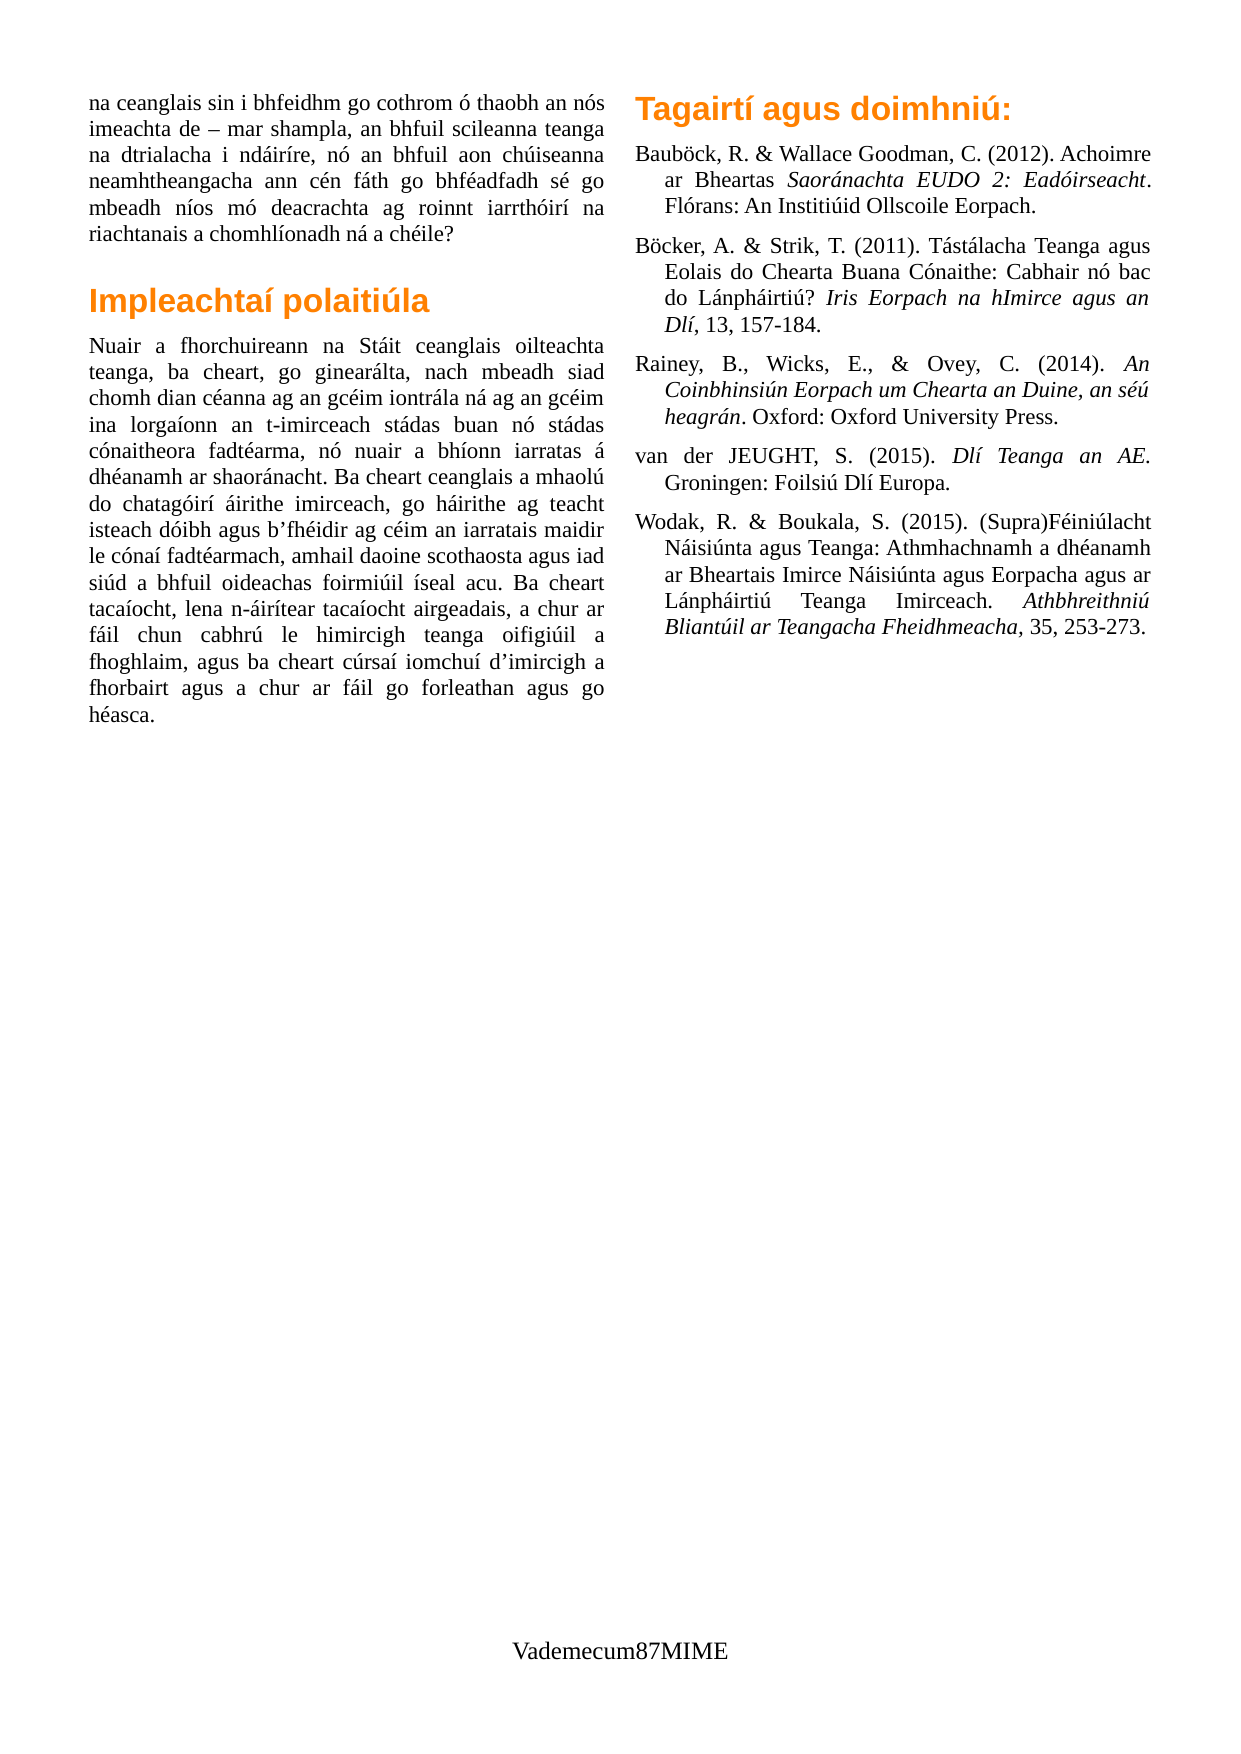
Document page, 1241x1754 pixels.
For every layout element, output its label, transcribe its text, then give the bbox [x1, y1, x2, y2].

subtitle Impleachtaí polaitiúla [88, 281, 605, 319]
text Böcker, A. & Strik, T. (2011). Tástálacha Teanga agus Eolais do Chearta Buana Cónaithe: Cabhair nó bac do Lánpháirtiú? Iris Eorpach na hImirce agus an Dlí, 13, 157-184. [635, 232, 1152, 337]
text Wodak, R. & Boukala, S. (2015). (Supra)Féiniúlacht Náisiúnta agus Teanga: Athmhachnamh a dhéanamh ar Bheartais Imirce Náisiúnta agus Eorpacha agus ar Lánpháirtiú Teanga Imirceach. Athbhreithniú Bliantúil ar Teangacha Fheidhmeacha, 35, 253-273. [635, 508, 1152, 640]
text van der JEUGHT, S. (2015). Dlí Teanga an AE. Groningen: Foilsiú Dlí Europa. [635, 442, 1152, 495]
text Bauböck, R. & Wallace Goodman, C. (2012). Achoimre ar Bheartas Saoránachta EUDO 2: Eadóirseacht. Flórans: An Institiúid Ollscoile Eorpach. [635, 140, 1152, 219]
text Rainey, B., Wicks, E., & Ovey, C. (2014). An Coinbhinsiún Eorpach um Chearta an Duine, an séú heagrán. Oxford: Oxford University Press. [635, 350, 1152, 429]
text Nuair a fhorchuireann na Stáit ceanglais oilteachta teanga, ba cheart, go ginearálta, nach mbeadh siad chomh dian céanna ag an gcéim iontrála ná ag an gcéim ina lorgaíonn an t-imirceach stádas buan nó stádas cónaitheora fadtéarma, nó nuair a bhíonn iarratas á dhéanamh ar shaoránacht. Ba cheart ceanglais a mhaolú do chatagóirí áirithe imirceach, go háirithe ag teacht isteach dóibh agus b’fhéidir ag céim an iarratais maidir le cónaí fadtéarmach, amhail daoine scothaosta agus iad siúd a bhfuil oideachas foirmiúil íseal acu. Ba cheart tacaíocht, lena n-áirítear tacaíocht airgeadais, a chur ar fáil chun cabhrú le himircigh teanga oifigiúil a fhoghlaim, agus ba cheart cúrsaí iomchuí d’imircigh a fhorbairt agus a chur ar fáil go forleathan agus go héasca. [88, 332, 605, 727]
text na ceanglais sin i bhfeidhm go cothrom ó thaobh an nós imeachta de – mar shampla, an bhfuil scileanna teanga na dtrialacha i ndáiríre, nó an bhfuil aon chúiseanna neamhtheangacha ann cén fáth go bhféadfadh sé go mbeadh níos mó deacrachta ag roinnt iarrthóirí na riachtanais a chomhlíonadh ná a chéile? [88, 88, 605, 247]
subtitle Tagairtí agus doimhniú: [635, 88, 1152, 127]
